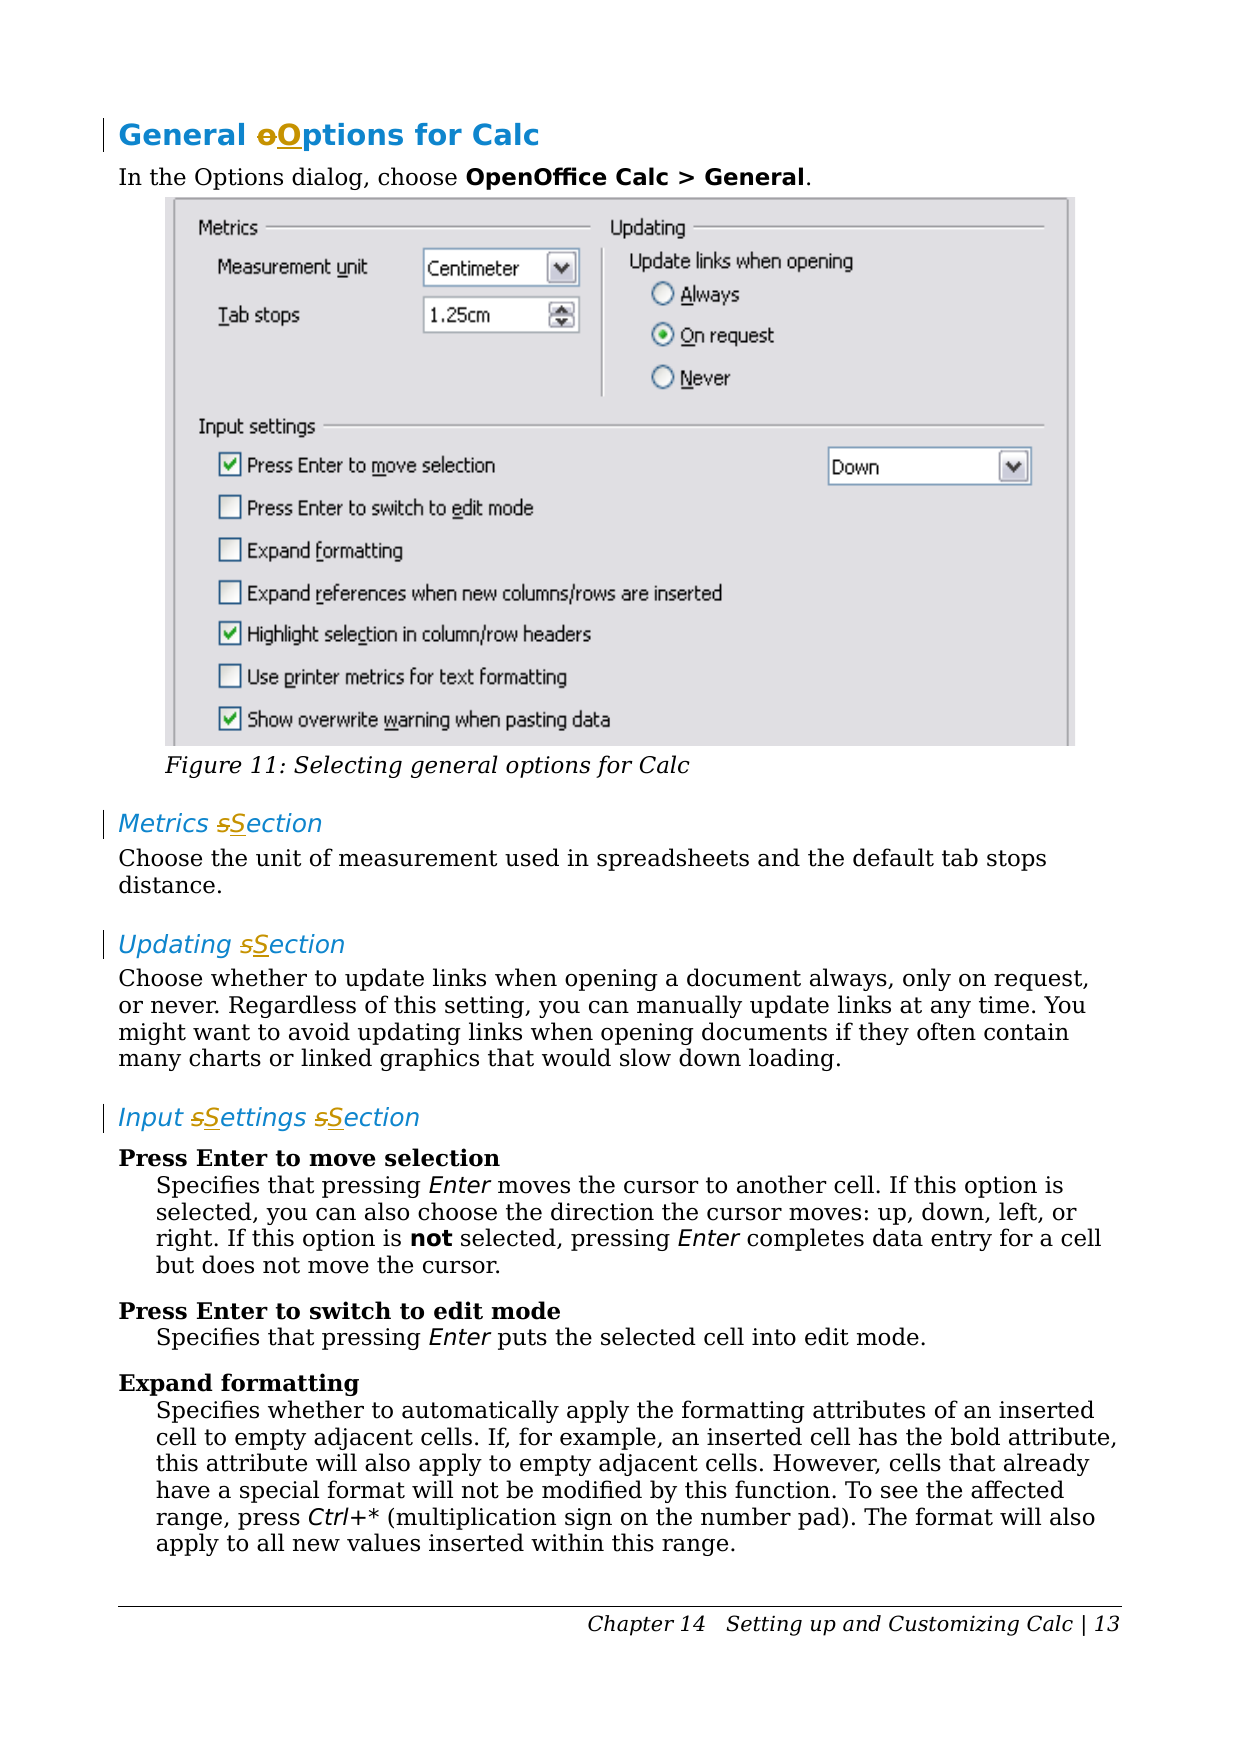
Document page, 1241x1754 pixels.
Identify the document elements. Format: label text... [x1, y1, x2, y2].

picture [165, 197, 1076, 746]
text Expand formatting [118, 1370, 1122, 1397]
text Specifies that pressing Enter moves the cursor to another cell. If this option is selected, you can also choose the direction the cursor moves: up, down, left, or right. If this option is not selected, pressing Enter completes data entry for a cell but does not move the cursor. [156, 1172, 1122, 1279]
text Specifies that pressing Enter puts the selected cell into edit mode. [156, 1324, 1122, 1351]
text Specifies whether to automatically apply the formatting attributes of an inserted cell to empty adjacent cells. If, for example, an inserted cell has the bold attribute, this attribute will also apply to empty adjacent cells. However, cells that already have a special format will not be modified by this function. To see the affected range, press Ctrl+* (multiplication sign on the number pad). The format will also apply to all new values inserted within this range. [156, 1397, 1122, 1557]
text In the Options dialog, choose OpenOffice Calc > General. [118, 164, 1122, 191]
text Choose the unit of measurement used in spreadsheets and the default tab stops distance. [118, 845, 1122, 899]
subtitle General Options for Calc [118, 118, 1122, 152]
text Choose whether to update links when opening a document always, only on request, or never. Regardless of this setting, you can manually update links at any time. You might want to avoid updating links when opening documents if they often contain many charts or linked graphics that would slow down loading. [118, 966, 1122, 1072]
text Press Enter to move selection [118, 1145, 1122, 1172]
subtitle Input Settings Section [118, 1104, 1122, 1133]
text Figure 11: Selecting general options for Calc [165, 752, 1075, 779]
subtitle Metrics Section [118, 810, 1122, 839]
text Press Enter to switch to edit mode [118, 1298, 1122, 1324]
subtitle Updating Section [118, 930, 1122, 959]
